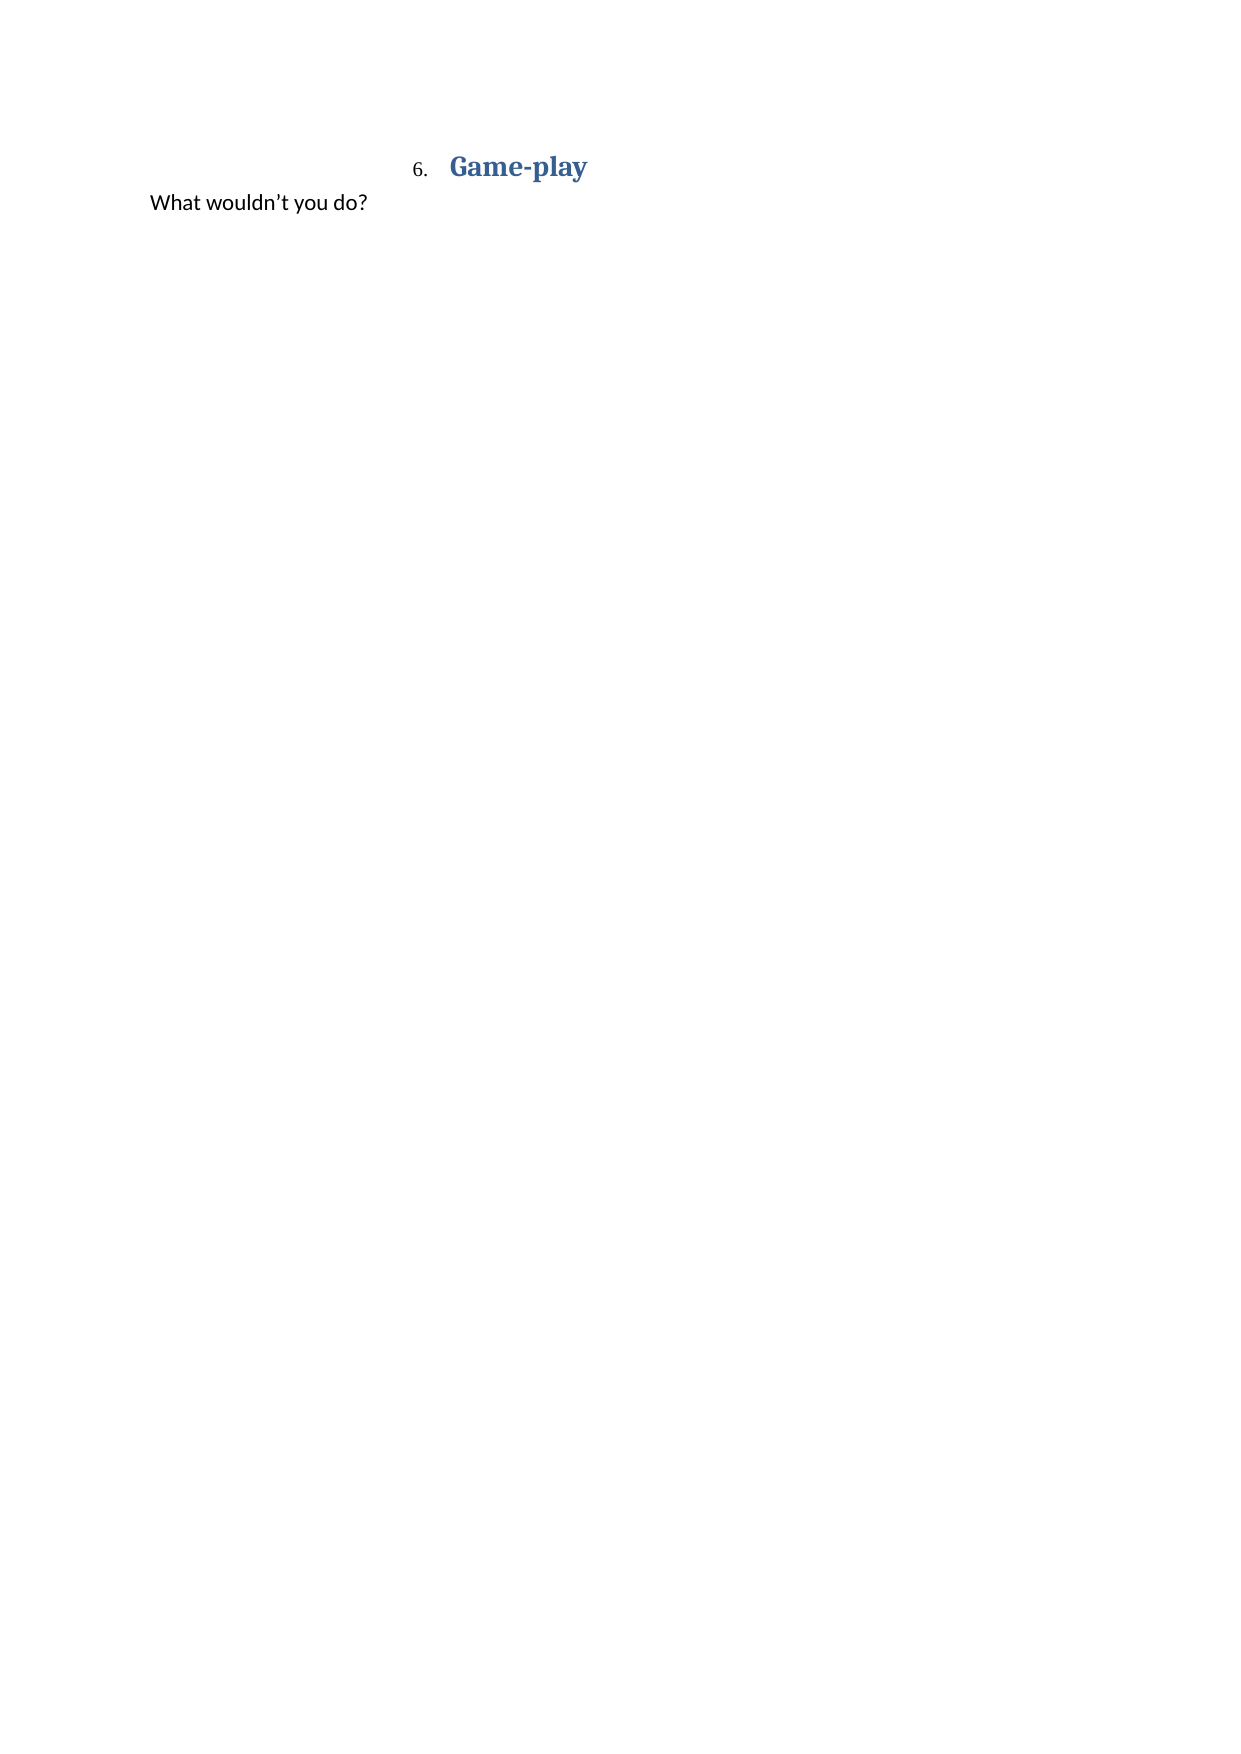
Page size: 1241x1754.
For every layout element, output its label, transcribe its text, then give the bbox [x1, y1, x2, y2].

text What wouldn’t you do? [150, 188, 1090, 217]
list Game-play [412, 150, 1090, 183]
